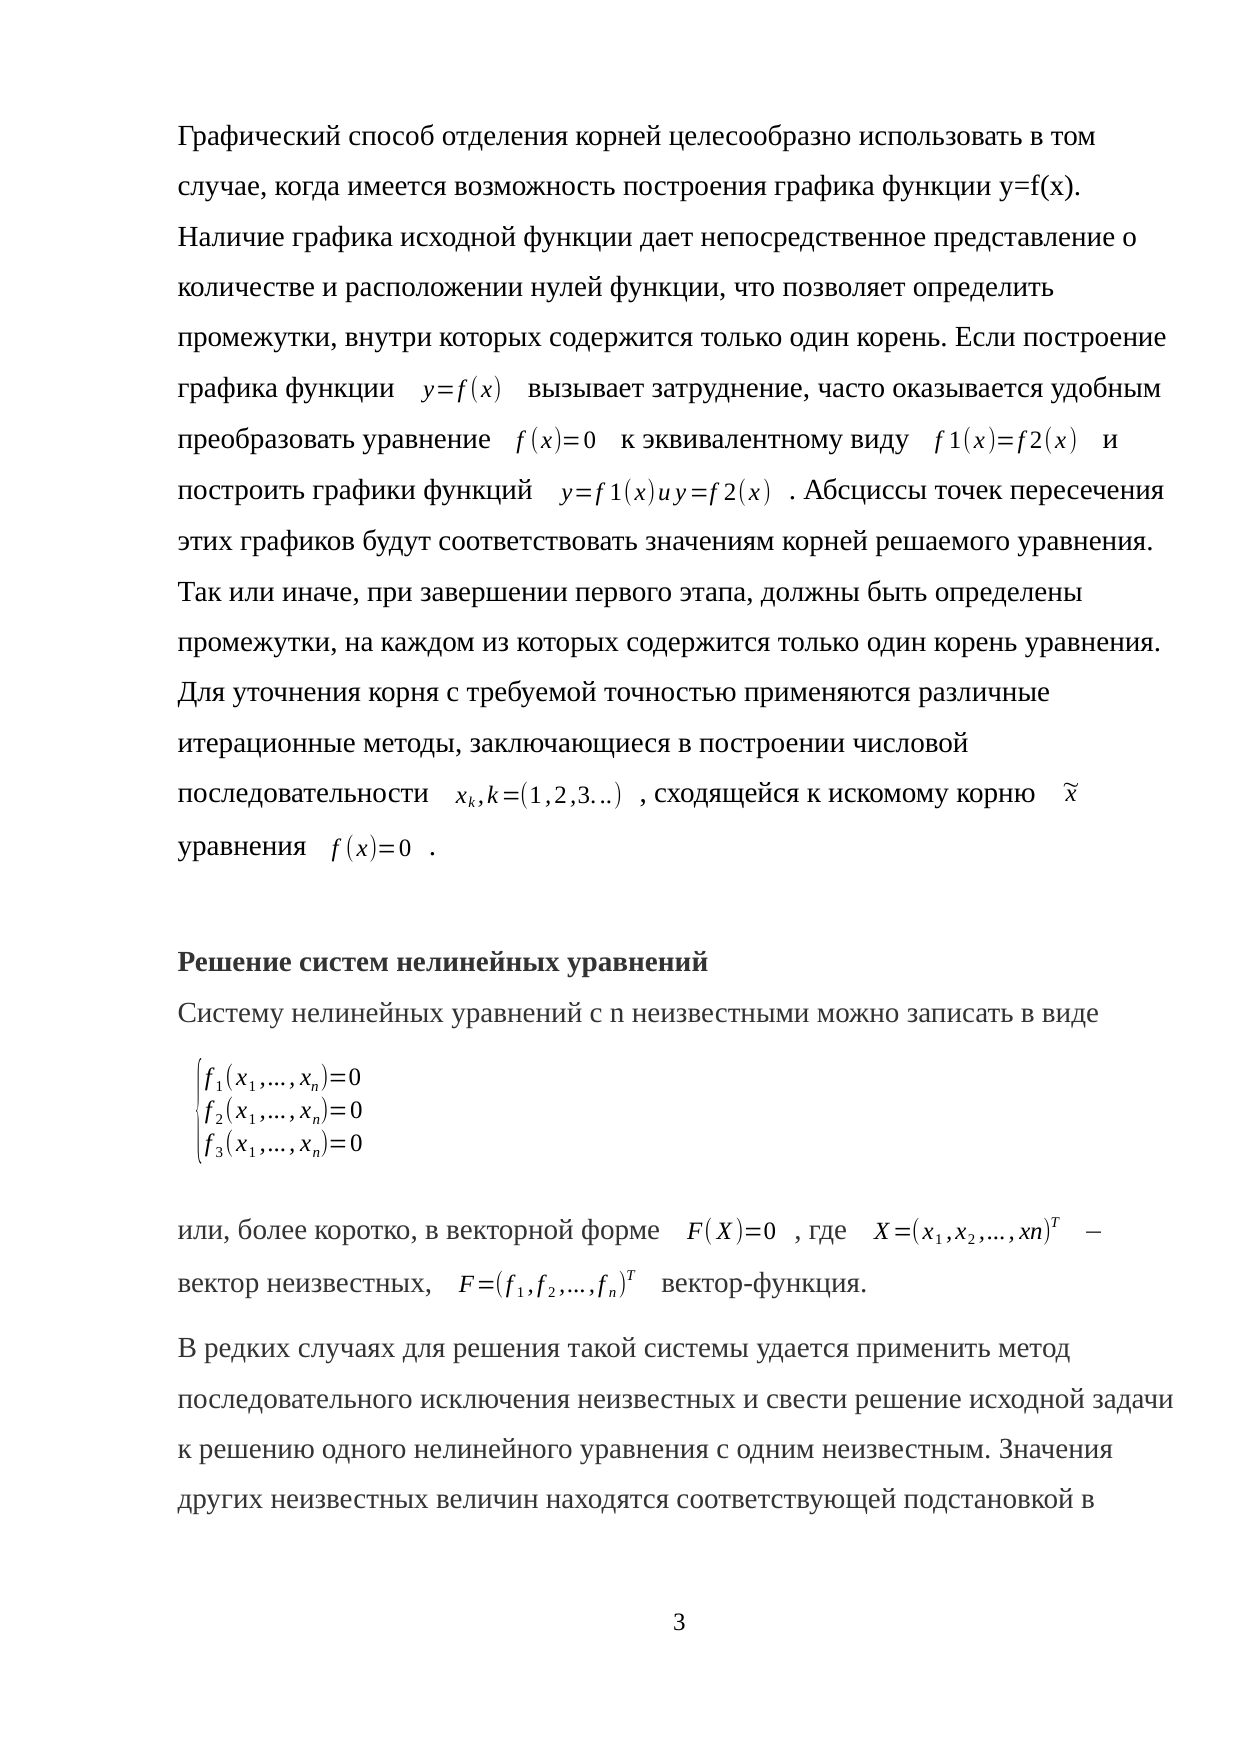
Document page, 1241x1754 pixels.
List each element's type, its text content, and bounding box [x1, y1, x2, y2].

subtitle или, более коротко, в векторной форме , где – вектор неизвестных, вектор-функция. [177, 1212, 1181, 1301]
text Так или иначе, при завершении первого этапа, должны быть определены промежутки, на каждом из которых содержится только один корень уравнения. [177, 574, 1181, 658]
subtitle Решение систем нелинейных уравнений Систему нелинейных уравнений с n неизвестными можно записать в виде [177, 944, 1181, 1028]
text Для уточнения корня с требуемой точностью применяются различные итерационные методы, заключающиеся в построении числовой последовательности , сходящейся к искомому корню уравнения . [177, 674, 1181, 863]
text В редких случаях для решения такой системы удается применить метод последовательного исключения неизвестных и свести решение исходной задачи к решению одного нелинейного уравнения с одним неизвестным. Значения других неизвестных величин находятся соответствующей подстановкой в [177, 1331, 1181, 1515]
text Графический способ отделения корней целесообразно использовать в том случае, когда имеется возможность построения графика функции y=f(x). Наличие графика исходной функции дает непосредственное представление о количестве и расположении нулей функции, что позволяет определить промежутки, внутри которых содержится только один корень. Если построение графика функции вызывает затруднение, часто оказывается удобным преобразовать уравнение к эквивалентному виду и построить графики функций . Абсциссы точек пересечения этих графиков будут соответствовать значениям корней решаемого уравнения. [177, 118, 1181, 557]
